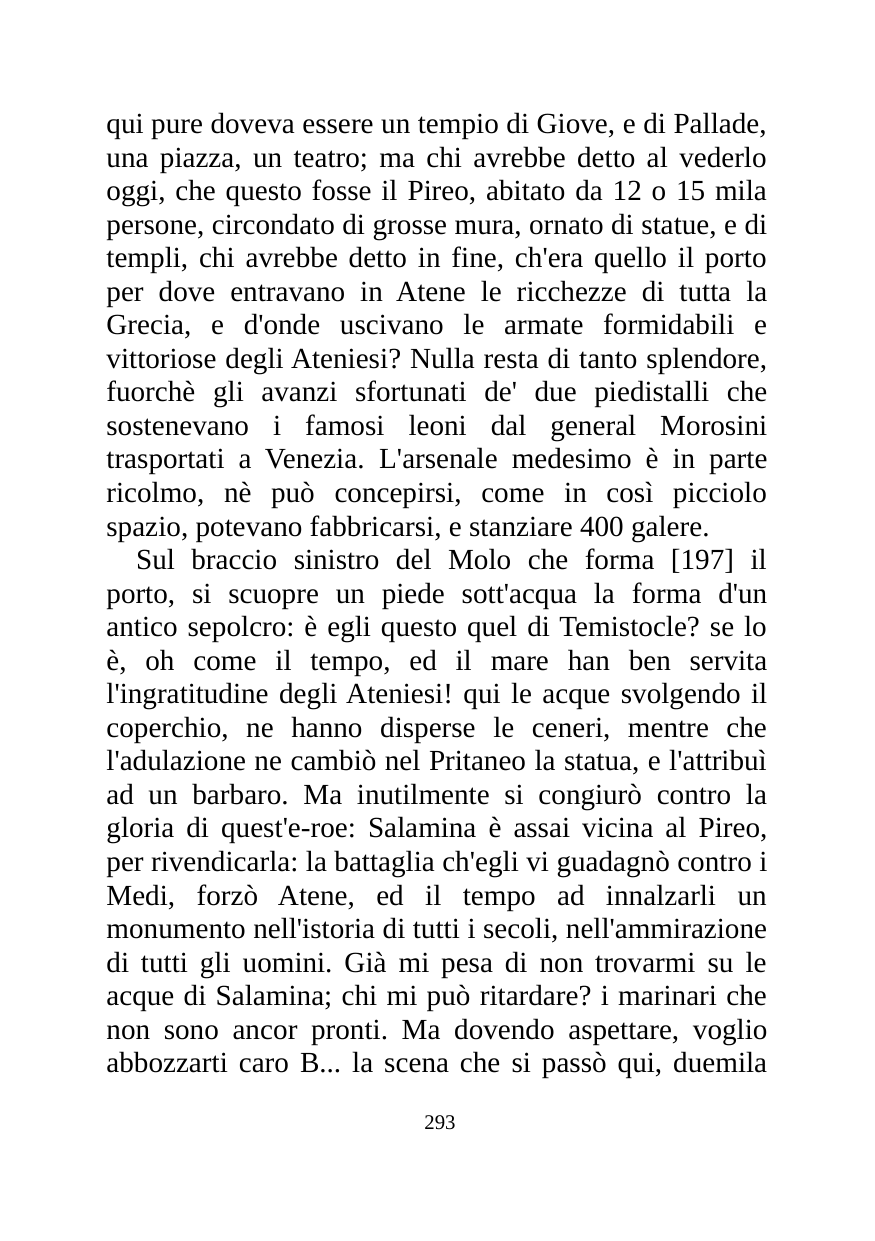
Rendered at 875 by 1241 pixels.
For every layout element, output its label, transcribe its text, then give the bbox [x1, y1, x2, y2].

text qui pure doveva essere un tempio di Giove, e di Pallade, una piazza, un teatro; ma chi avrebbe detto al vederlo oggi, che questo fosse il Pireo, abitato da 12 o 15 mila persone, circondato di grosse mura, ornato di statue, e di templi, chi avrebbe detto in fine, ch'era quello il porto per dove entravano in Atene le ricchezze di tutta la Grecia, e d'onde uscivano le armate formidabili e vittoriose degli Ateniesi? Nulla resta di tanto splendore, fuorchè gli avanzi sfortunati de' due piedistalli che sostenevano i famosi leoni dal general Morosini trasportati a Venezia. L'arsenale medesimo è in parte ricolmo, nè può concepirsi, come in così picciolo spazio, potevano fabbricarsi, e stanziare 400 galere. [106, 106, 768, 542]
text Sul braccio sinistro del Molo che forma [197] il porto, si scuopre un piede sott'acqua la forma d'un antico sepolcro: è egli questo quel di Temistocle? se lo è, oh come il tempo, ed il mare han ben servita l'ingratitudine degli Ateniesi! qui le acque svolgendo il coperchio, ne hanno disperse le ceneri, mentre che l'adulazione ne cambiò nel Pritaneo la statua, e l'attribuì ad un barbaro. Ma inutilmente si congiurò contro la gloria di quest'e-roe: Salamina è assai vicina al Pireo, per rivendicarla: la battaglia ch'egli vi guadagnò contro i Medi, forzò Atene, ed il tempo ad innalzarli un monumento nell'istoria di tutti i secoli, nell'ammirazione di tutti gli uomini. Già mi pesa di non trovarmi su le acque di Salamina; chi mi può ritardare? i marinari che non sono ancor pronti. Ma dovendo aspettare, voglio abbozzarti caro B... la scena che si passò qui, duemila [106, 542, 768, 1079]
